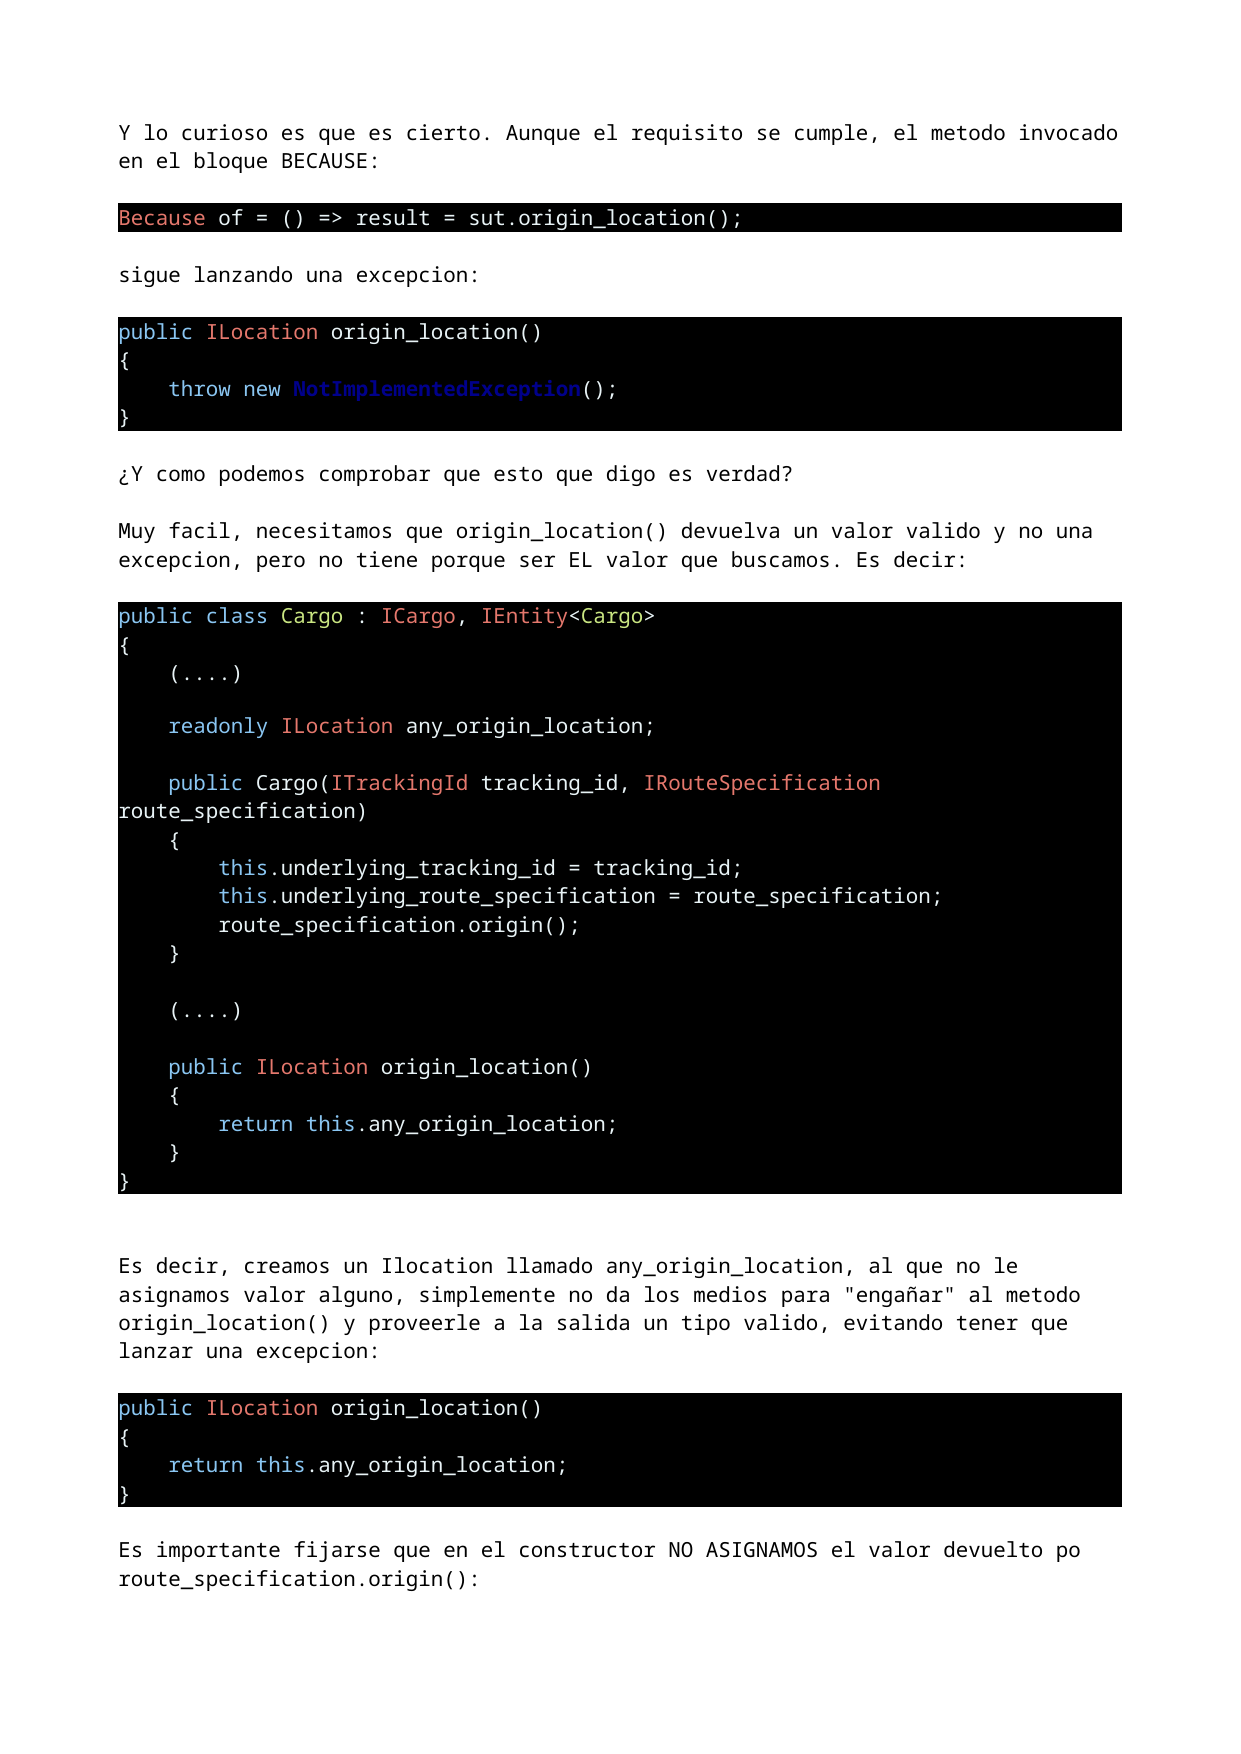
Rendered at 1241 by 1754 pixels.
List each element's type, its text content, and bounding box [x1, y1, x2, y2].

text ¿Y como podemos comprobar que esto que digo es verdad? [118, 459, 1122, 488]
text { [118, 1081, 1122, 1109]
text Y lo curioso es que es cierto. Aunque el requisito se cumple, el metodo invocado en el bloque BECAUSE: [118, 118, 1122, 175]
text Es importante fijarse que en el constructor NO ASIGNAMOS el valor devuelto po route_specification.origin(): [118, 1536, 1122, 1592]
text throw new NotImplementedException(); [118, 374, 1122, 402]
text { [118, 630, 1122, 658]
text return this.any_origin_location; [118, 1109, 1122, 1137]
text Es decir, creamos un Ilocation llamado any_origin_location, al que no le asignamos valor alguno, simplemente no da los medios para "engañar" al metodo origin_location() y proveerle a la salida un tipo valido, evitando tener que lanzar una excepcion: [118, 1251, 1122, 1365]
text } [118, 402, 1122, 431]
text route_specification.origin(); [118, 910, 1122, 938]
text this.underlying_tracking_id = tracking_id; [118, 853, 1122, 882]
text Muy facil, necesitamos que origin_location() devuelva un valor valido y no una excepcion, pero no tiene porque ser EL valor que buscamos. Es decir: [118, 516, 1122, 573]
text { [118, 346, 1122, 374]
text (....) [118, 658, 1122, 687]
text public ILocation origin_location() [118, 1393, 1122, 1422]
text { [118, 1422, 1122, 1450]
text (....) [118, 995, 1122, 1024]
text { [118, 825, 1122, 853]
text public class Cargo : ICargo, IEntity<Cargo> [118, 602, 1122, 630]
text Because of = () => result = sut.origin_location(); [118, 203, 1122, 232]
text } [118, 1166, 1122, 1194]
text } [118, 938, 1122, 967]
text } [118, 1137, 1122, 1166]
text this.underlying_route_specification = route_specification; [118, 882, 1122, 910]
text public ILocation origin_location() [118, 1052, 1122, 1081]
text public ILocation origin_location() [118, 317, 1122, 346]
text } [118, 1479, 1122, 1507]
text public Cargo(ITrackingId tracking_id, IRouteSpecification route_specification) [118, 768, 1122, 825]
text readonly ILocation any_origin_location; [118, 711, 1122, 739]
text return this.any_origin_location; [118, 1450, 1122, 1479]
text sigue lanzando una excepcion: [118, 260, 1122, 289]
